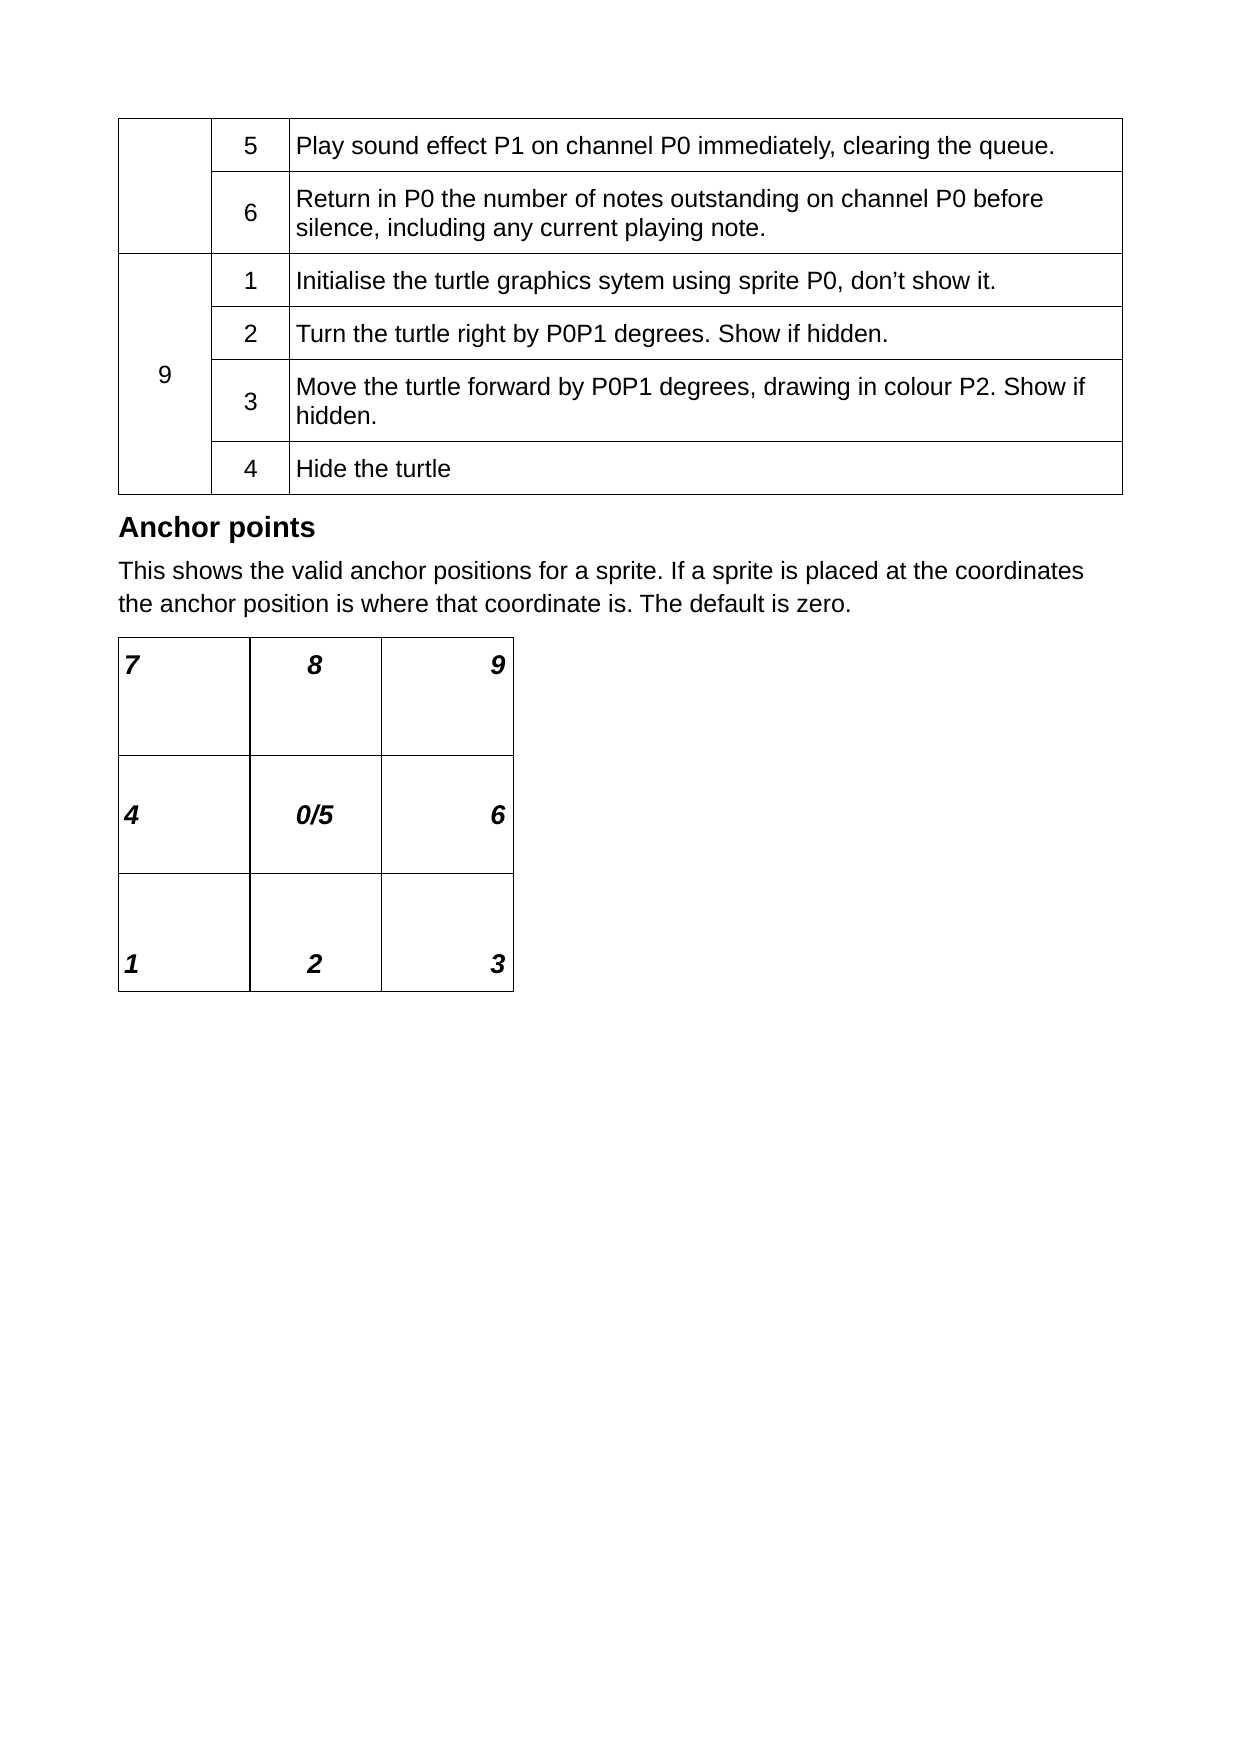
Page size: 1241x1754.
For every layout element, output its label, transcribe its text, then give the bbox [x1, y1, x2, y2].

table_cell 1 [119, 874, 249, 991]
table_header 7 [119, 638, 249, 755]
subtitle Anchor points [118, 510, 1122, 543]
table_cell 4 [212, 442, 289, 494]
table_cell 9 [119, 254, 211, 494]
table_header 8 [251, 638, 381, 755]
table_cell 6 [212, 172, 289, 253]
table_cell 0/5 [251, 756, 381, 873]
table_cell Hide the turtle [290, 442, 1122, 494]
table_cell 1 [212, 254, 289, 306]
table_cell 3 [382, 874, 513, 991]
table_cell 2 [251, 874, 381, 991]
table_cell Initialise the turtle graphics sytem using sprite P0, don’t show it. [290, 254, 1122, 306]
table_cell 6 [382, 756, 513, 873]
table_cell 4 [119, 756, 249, 873]
table_cell Move the turtle forward by P0P1 degrees, drawing in colour P2. Show if hidden. [290, 360, 1122, 441]
table_header 9 [382, 638, 513, 755]
text This shows the valid anchor positions for a sprite. If a sprite is placed at the coordinates the anchor position is where that coordinate is. The default is zero. [118, 556, 1122, 618]
table_cell 5 [212, 119, 289, 171]
table_cell Play sound effect P1 on channel P0 immediately, clearing the queue. [290, 119, 1122, 171]
table_cell 2 [212, 307, 289, 359]
table_cell Turn the turtle right by P0P1 degrees. Show if hidden. [290, 307, 1122, 359]
table_cell Return in P0 the number of notes outstanding on channel P0 before silence, including any current playing note. [290, 172, 1122, 253]
table_cell 3 [212, 360, 289, 441]
